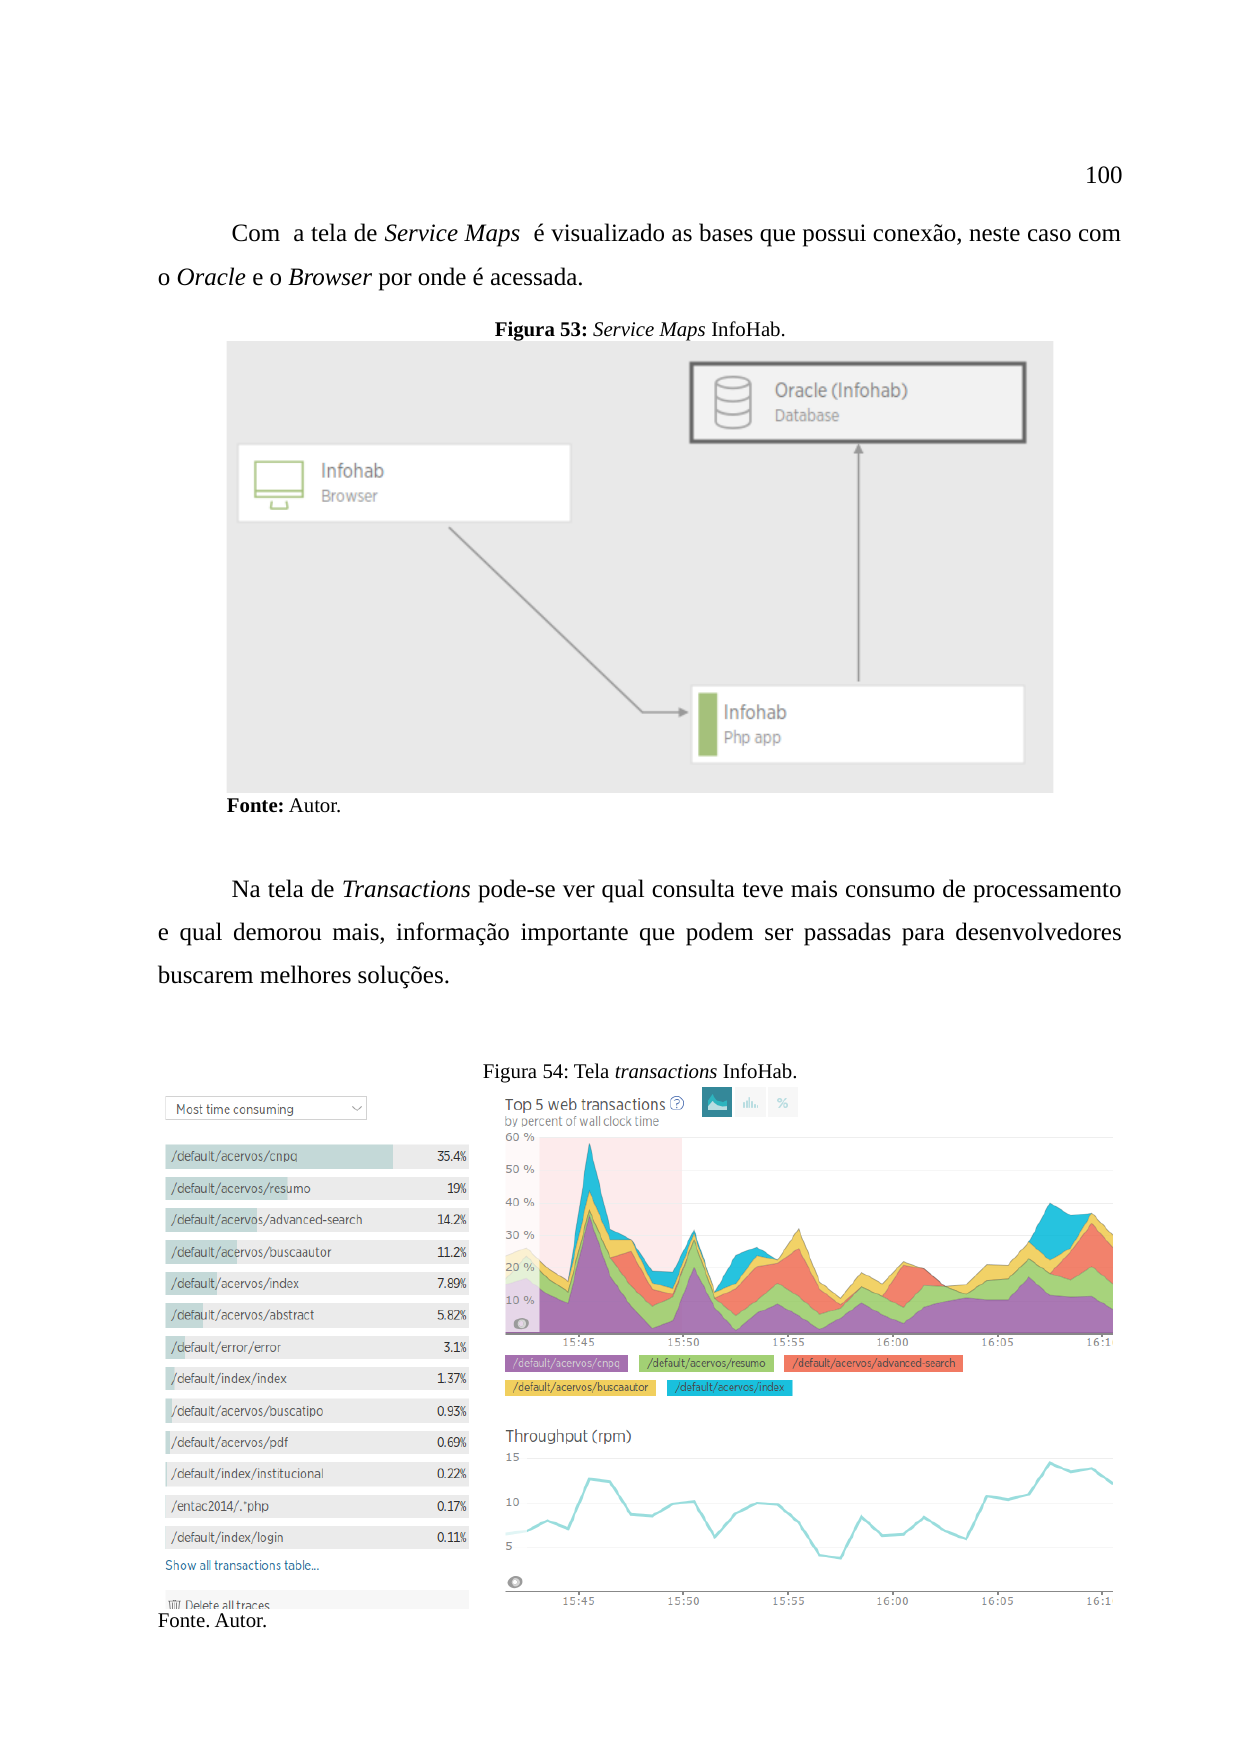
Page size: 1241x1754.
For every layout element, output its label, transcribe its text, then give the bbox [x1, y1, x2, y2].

text Na tela de Transactions pode-se ver qual consulta teve mais consumo de processamento e qual demorou mais, informação importante que podem ser passadas para desenvolvedores buscarem melhores soluções. [158, 874, 1122, 989]
picture [226, 341, 1054, 793]
text Fonte: Autor. [227, 793, 1053, 817]
text Fonte. Autor. [158, 1609, 1122, 1632]
picture [157, 1083, 1123, 1609]
text Figura 53: Service Maps InfoHab. [227, 317, 1053, 341]
text Figura 54: Tela transactions InfoHab. [158, 1059, 1122, 1083]
text Com a tela de Service Maps é visualizado as bases que possui conexão, neste caso com o Oracle e o Browser por onde é acessada. [158, 218, 1122, 290]
